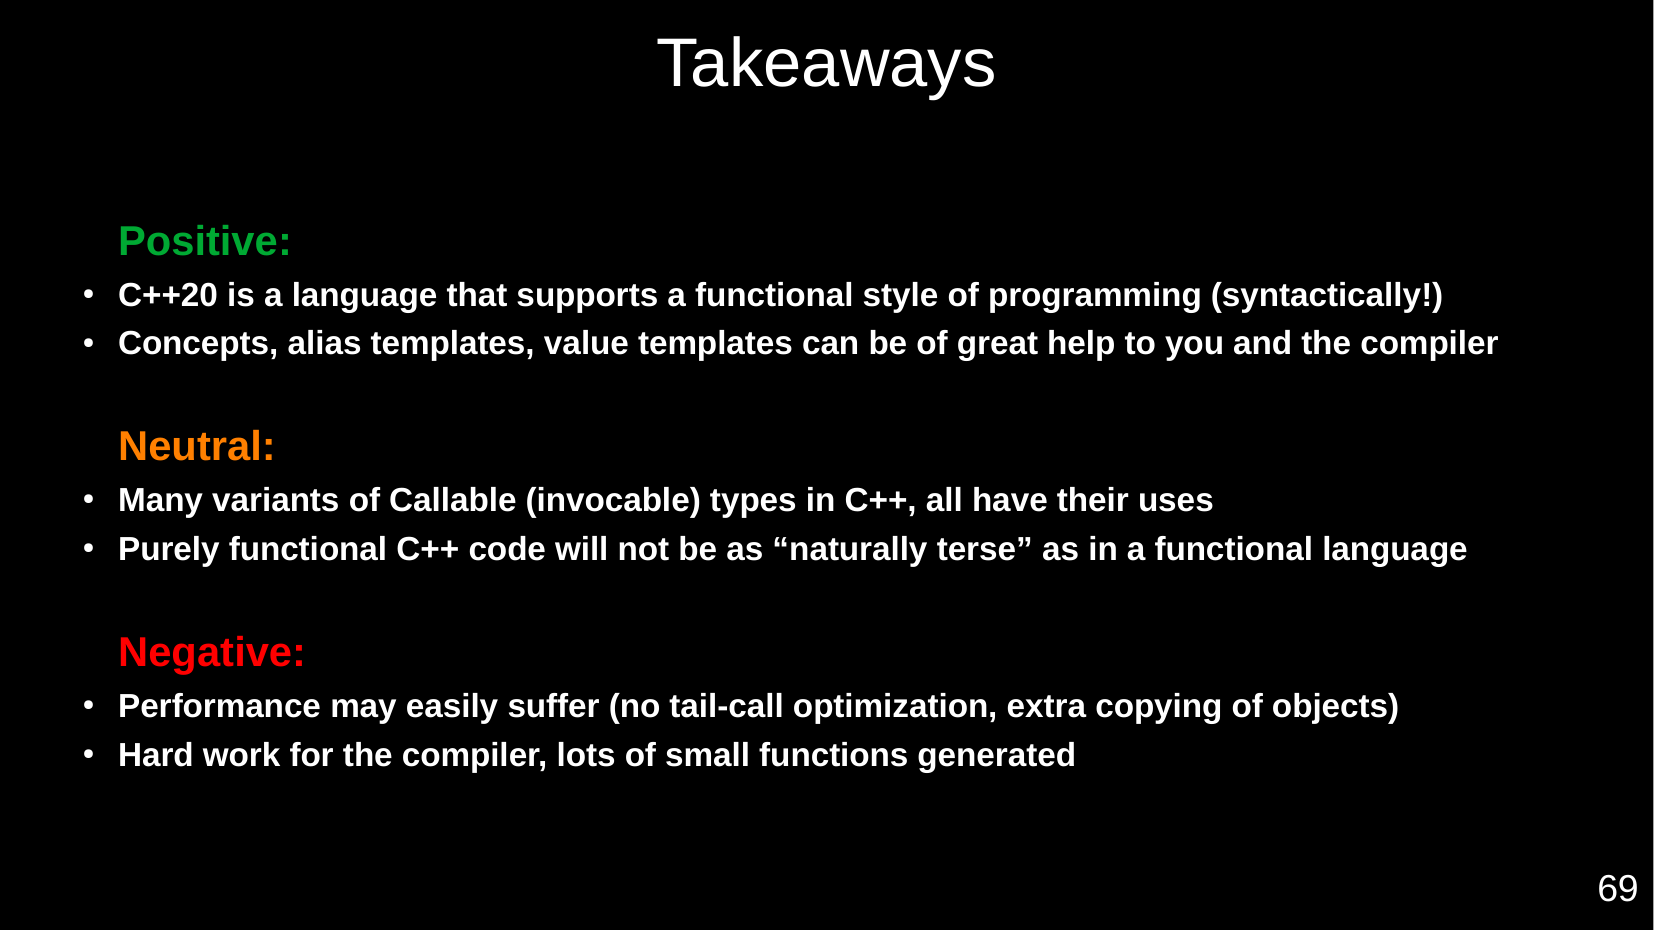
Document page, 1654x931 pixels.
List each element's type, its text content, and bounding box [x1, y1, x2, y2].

title Takeaways [82, 4, 1571, 121]
text_box [1024, 860, 1654, 931]
subtitle Positive: C++20 is a language that supports a functional style of programming (syntactically!) Concepts, alias templates, value templates can be of great help to you and the compiler Neutral: Many variants of Callable (invocable) types in C++, all have their uses Purely functional C++ code will not be as “naturally terse” as in a functional language Negative: Performance may easily suffer (no tail-call optimization, extra copying of objects) Hard work for the compiler, lots of small functions generated [82, 217, 1571, 888]
